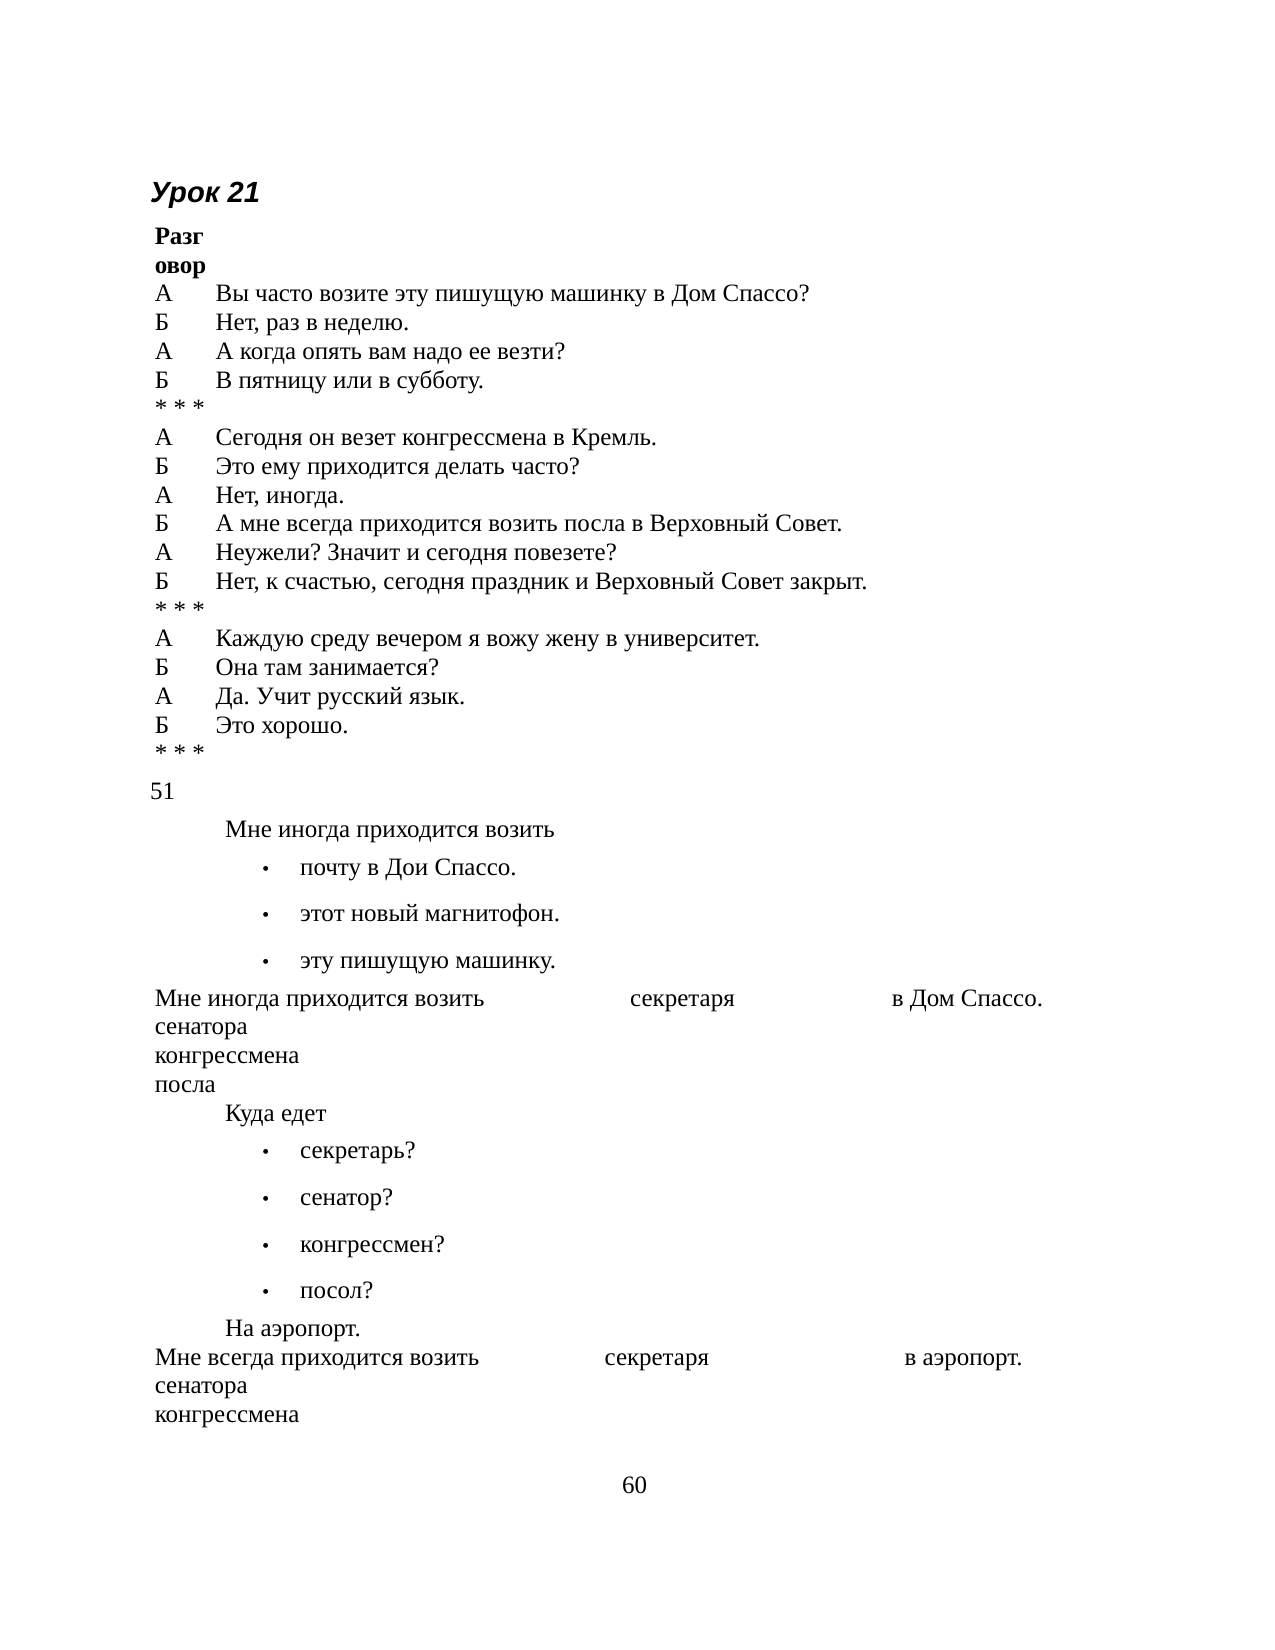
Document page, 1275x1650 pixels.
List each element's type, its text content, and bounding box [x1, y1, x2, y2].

table_cell Это хорошо. [211, 710, 1125, 738]
table_cell [600, 1399, 1125, 1428]
table_cell В пятницу или в субботу. [211, 365, 1125, 393]
list эту пишущую машинку. [262, 945, 1125, 974]
table_cell Каждую среду вечером я вожу жену в университет. [211, 624, 1125, 652]
table_cell [211, 595, 1125, 623]
table_cell А мне всегда приходится возить посла в Верховный Совет. [211, 509, 1125, 537]
table_cell А когда опять вам надо ее везти? [211, 336, 1125, 365]
table_header Мне всегда приходится возить [150, 1342, 600, 1371]
table_header в Дом Спассо. [887, 983, 1125, 1011]
table_header секретаря [626, 983, 887, 1011]
table_cell Б [150, 710, 211, 738]
table_cell A [150, 279, 211, 307]
list посол? [262, 1275, 1125, 1304]
table_cell Б [150, 451, 211, 480]
list конгрессмен? [262, 1229, 1125, 1257]
table_cell [211, 739, 1125, 767]
table_cell [626, 1011, 1125, 1040]
table_cell A [150, 480, 211, 508]
table_cell Она там занимается? [211, 652, 1125, 681]
table_cell [626, 1040, 1125, 1069]
table_cell конгрессмена [150, 1040, 626, 1069]
table_cell A [150, 336, 211, 365]
table_cell [600, 1371, 1125, 1399]
text 51 [150, 776, 1125, 805]
table_cell A [150, 537, 211, 566]
table_header в аэропорт. [900, 1342, 1125, 1371]
table_cell Неужели? Значит и сегодня повезете? [211, 537, 1125, 566]
list этот новый магнитофон. [262, 898, 1125, 927]
list секретарь? [262, 1135, 1125, 1164]
table_cell Б [150, 509, 211, 537]
table_cell * * * [150, 595, 211, 623]
table_cell Б [150, 652, 211, 681]
list сенатор? [262, 1182, 1125, 1211]
table_cell Б [150, 365, 211, 393]
table_cell Вы часто возите эту пишущую машинку в Дом Спассо? [211, 279, 1125, 307]
table_cell Нет, к счастью, сегодня праздник и Верховный Совет закрыт. [211, 566, 1125, 595]
table_cell конгрессмена [150, 1399, 600, 1428]
table_cell Да. Учит русский язык. [211, 681, 1125, 710]
table_cell A [150, 624, 211, 652]
table_header [211, 221, 1125, 278]
table_cell Это ему приходится делать часто? [211, 451, 1125, 480]
table_cell Б [150, 307, 211, 336]
table_cell сенатора [150, 1371, 600, 1399]
table_cell A [150, 681, 211, 710]
text Мне иногда приходится возить [225, 814, 1125, 843]
table_cell * * * [150, 394, 211, 422]
table_header Разговор [150, 221, 211, 278]
table_cell * * * [150, 739, 211, 767]
table_cell сенатора [150, 1011, 626, 1040]
table_cell Сегодня он везет конгрессмена в Кремль. [211, 422, 1125, 451]
list почту в Дои Спассо. [262, 852, 1125, 880]
table_header Мне иногда приходится возить [150, 983, 626, 1011]
table_cell Нет, раз в неделю. [211, 307, 1125, 336]
table_cell Нет, иногда. [211, 480, 1125, 508]
table_cell посла [150, 1069, 626, 1098]
subtitle Урок 21 [150, 175, 1125, 208]
table_cell [211, 394, 1125, 422]
table_cell Б [150, 566, 211, 595]
text На аэропорт. [225, 1313, 1125, 1342]
table_header секретаря [600, 1342, 900, 1371]
text Куда едет [225, 1098, 1125, 1126]
table_cell [626, 1069, 1125, 1098]
table_cell A [150, 422, 211, 451]
